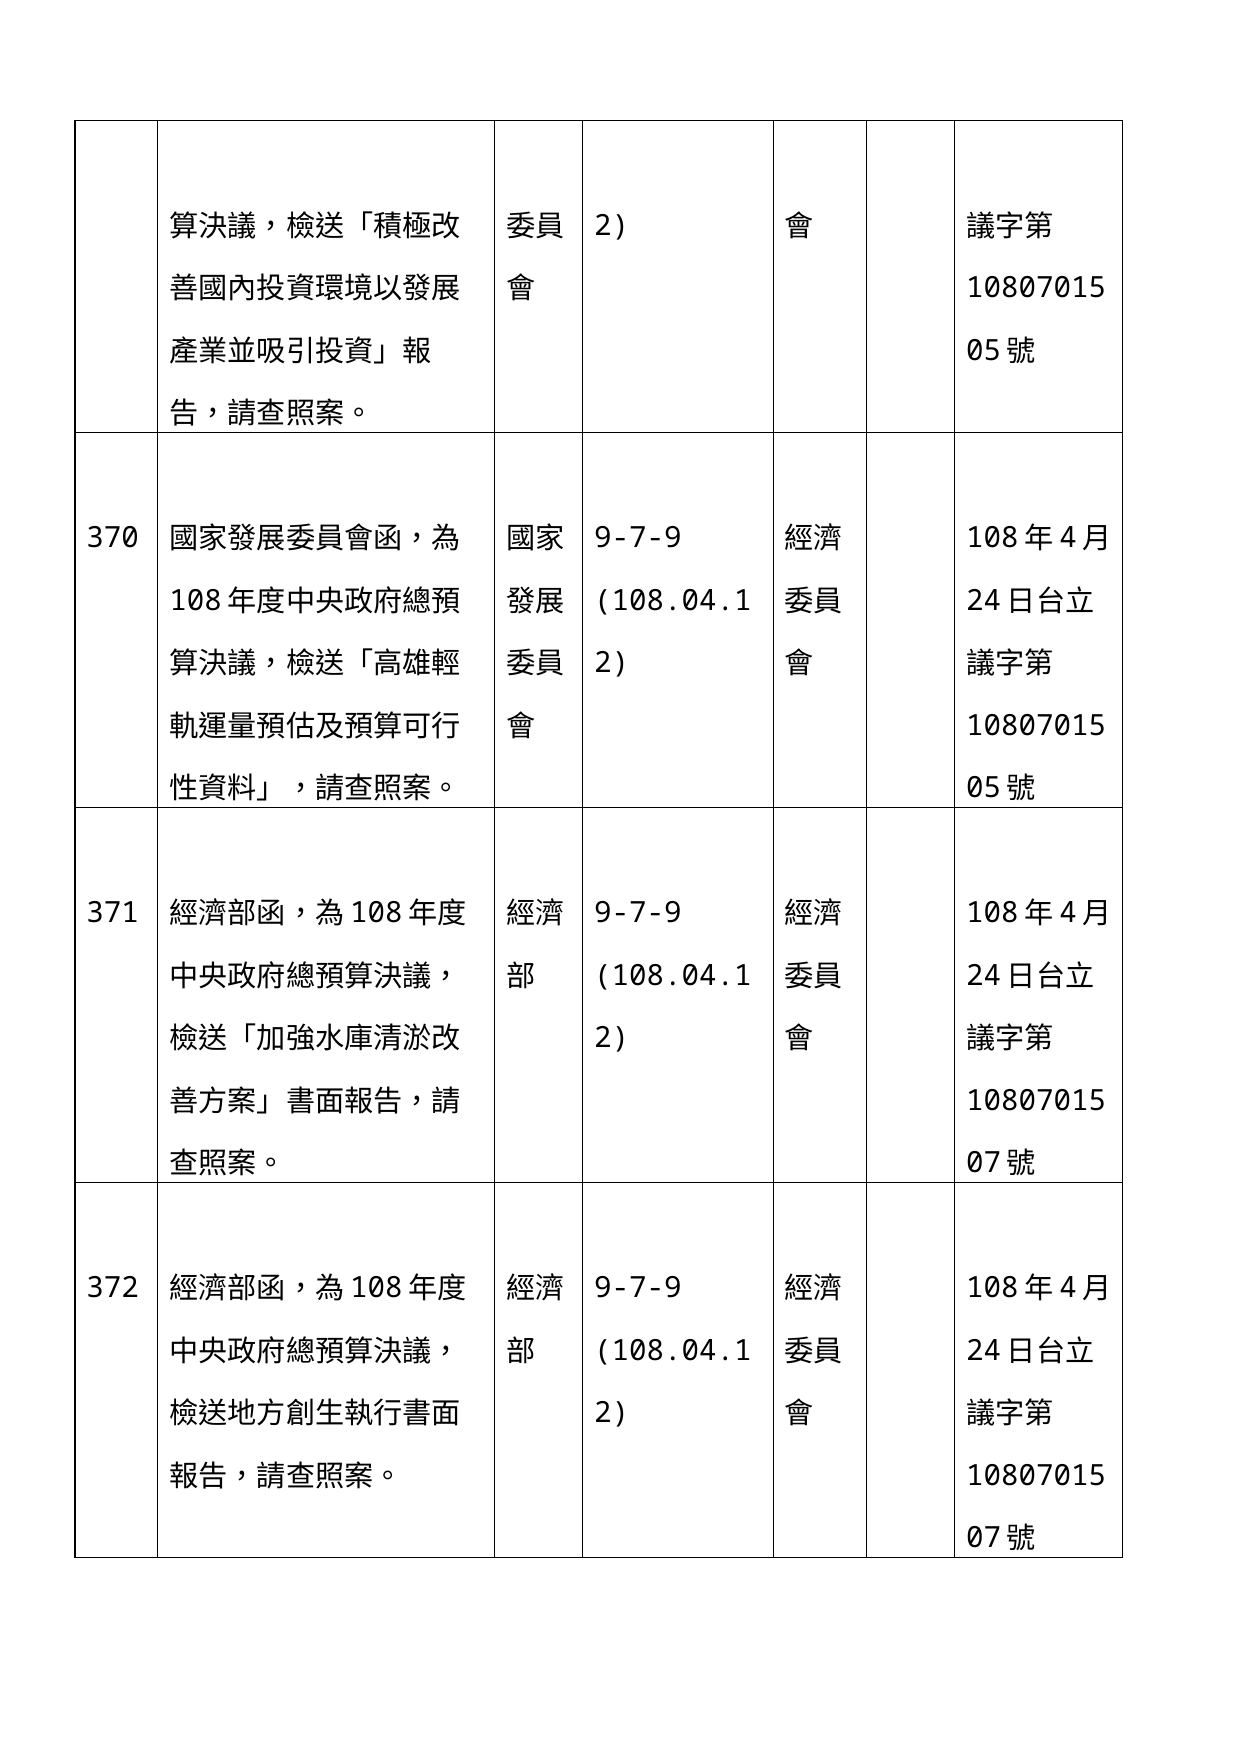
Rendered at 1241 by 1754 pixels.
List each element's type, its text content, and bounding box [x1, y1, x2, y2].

table_cell 經濟委員會 [774, 808, 866, 1182]
table_cell 經濟部函，為108年度中央政府總預算決議，檢送「加強水庫清淤改善方案」書面報告，請查照案。 [158, 808, 494, 1182]
table_cell 算決議，檢送「積極改善國內投資環境以發展產業並吸引投資」報告，請查照案。 [158, 121, 494, 432]
table_cell [867, 433, 954, 807]
table_cell 9-7-9 (108.04.12) [583, 433, 773, 807]
table_cell 9-7-9 (108.04.12) [583, 1183, 773, 1557]
table_cell 經濟委員會 [774, 433, 866, 807]
table_cell [867, 1183, 954, 1557]
table_cell 經濟部函，為108年度中央政府總預算決議，檢送地方創生執行書面報告，請查照案。 [158, 1183, 494, 1557]
table_cell 國家發展委員會 [495, 433, 582, 807]
table_cell 經濟部 [495, 808, 582, 1182]
table_cell 會 [774, 121, 866, 432]
table_cell [867, 808, 954, 1182]
table_cell 經濟部 [495, 1183, 582, 1557]
table_cell 371 [76, 808, 157, 1182]
table_cell 議字第1080701505號 [955, 121, 1122, 432]
table_cell 經濟委員會 [774, 1183, 866, 1557]
table_cell 108年4月24日台立議字第1080701505號 [955, 433, 1122, 807]
table_cell 370 [76, 433, 157, 807]
table_cell 國家發展委員會函，為108年度中央政府總預算決議，檢送「高雄輕軌運量預估及預算可行性資料」，請查照案。 [158, 433, 494, 807]
table_cell 2) [583, 121, 773, 432]
table_cell [867, 121, 954, 432]
table_cell 9-7-9 (108.04.12) [583, 808, 773, 1182]
table_cell 委員會 [495, 121, 582, 432]
table_cell 108年4月24日台立議字第1080701507號 [955, 808, 1122, 1182]
table_cell 372 [76, 1183, 157, 1557]
table_cell [76, 121, 157, 432]
table_cell 108年4月24日台立議字第1080701507號 [955, 1183, 1122, 1557]
